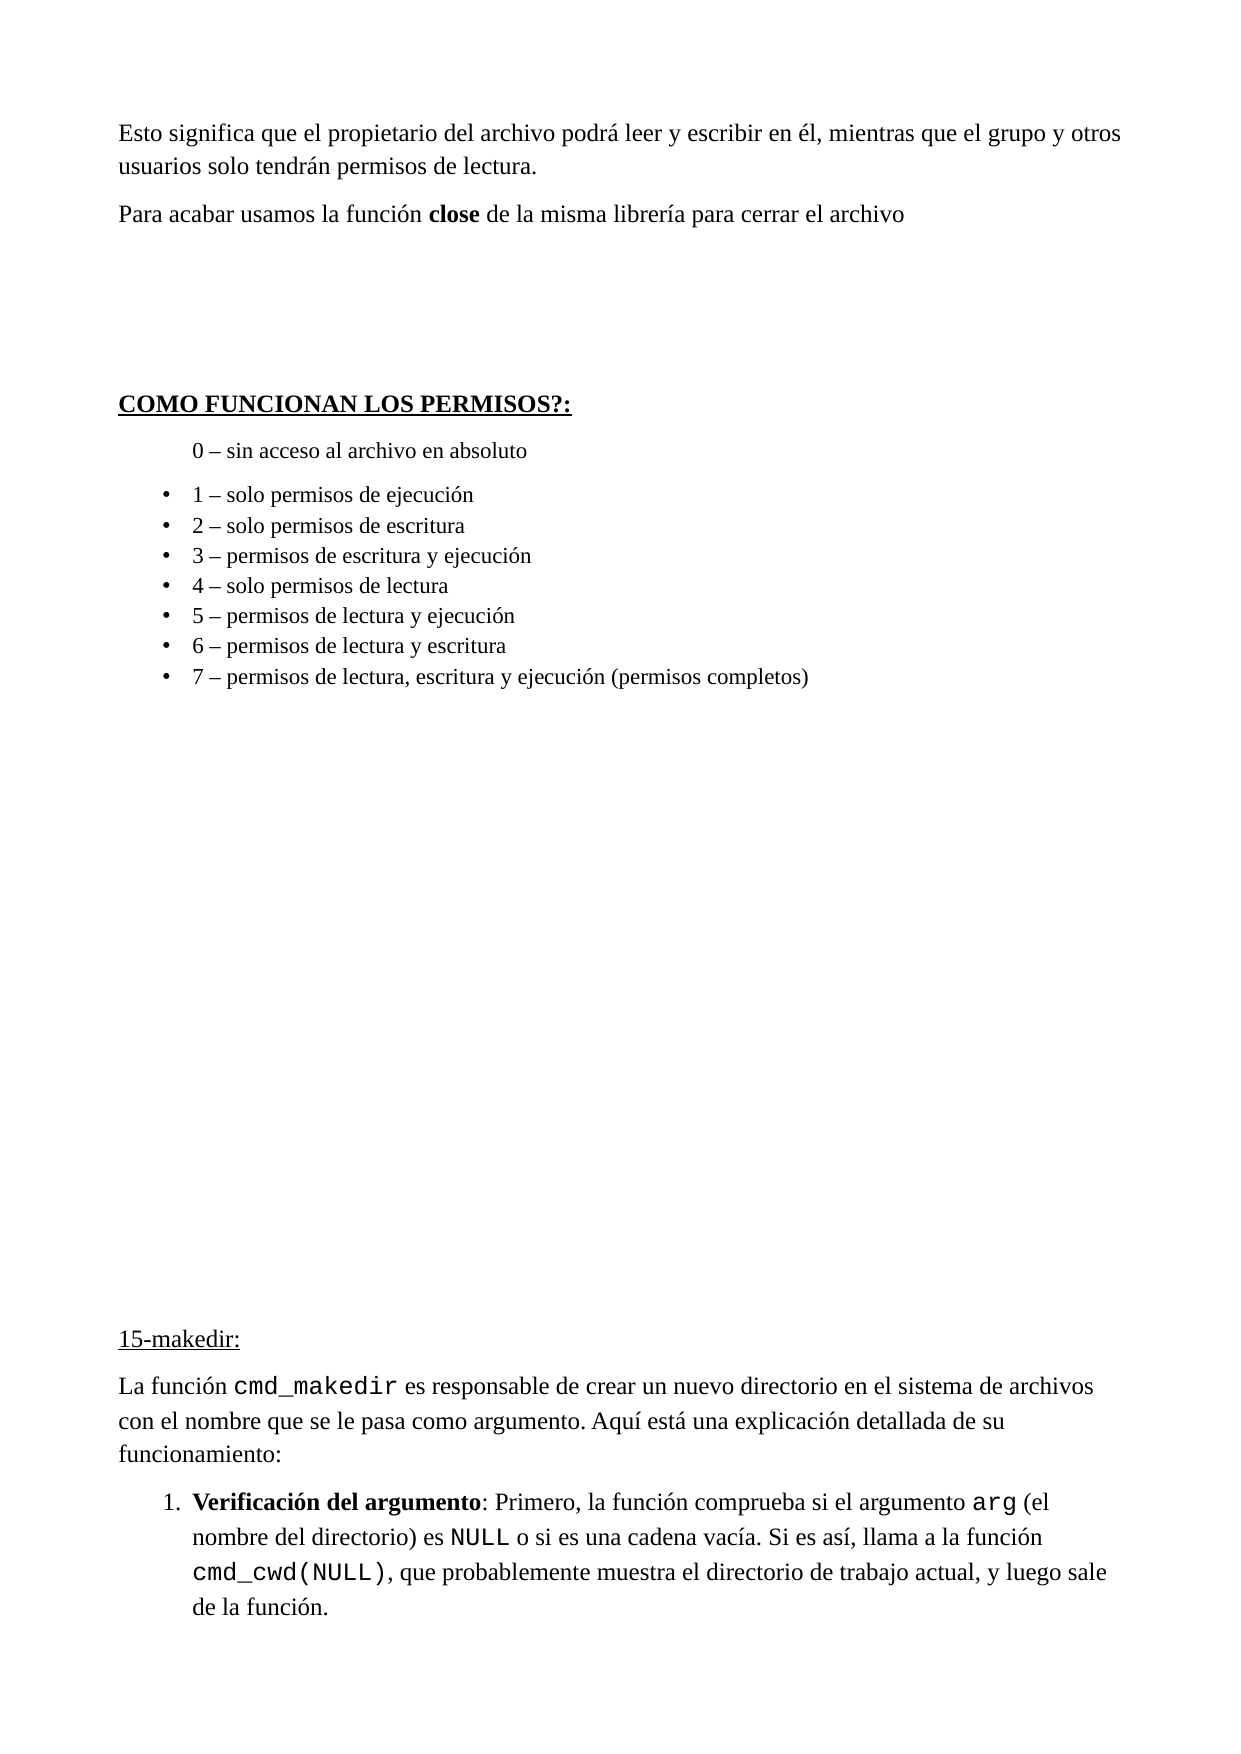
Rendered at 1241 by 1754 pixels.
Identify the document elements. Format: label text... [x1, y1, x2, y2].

text Para acabar usamos la función close de la misma librería para cerrar el archivo [118, 199, 1122, 227]
list 5 – permisos de lectura y ejecución [162, 602, 1122, 629]
list Verificación del argumento: Primero, la función comprueba si el argumento arg (el nombre del directorio) es NULL o si es una cadena vacía. Si es así, llama a la función cmd_cwd(NULL), que probablemente muestra el directorio de trabajo actual, y luego sale de la función. [162, 1487, 1122, 1621]
list 4 – solo permisos de lectura [162, 572, 1122, 598]
list 3 – permisos de escritura y ejecución [162, 542, 1122, 568]
list 7 – permisos de lectura, escritura y ejecución (permisos completos) [162, 663, 1122, 689]
text La función cmd_makedir es responsable de crear un nuevo directorio en el sistema de archivos con el nombre que se le pasa como argumento. Aquí está una explicación detallada de su funcionamiento: [118, 1371, 1122, 1468]
text 0 – sin acceso al archivo en absoluto [118, 437, 1122, 463]
list 1 – solo permisos de ejecución [162, 482, 1122, 508]
text 15-makedir: [118, 1324, 1122, 1352]
text COMO FUNCIONAN LOS PERMISOS?: [118, 389, 1122, 418]
text Esto significa que el propietario del archivo podrá leer y escribir en él, mientras que el grupo y otros usuarios solo tendrán permisos de lectura. [118, 118, 1122, 180]
list 2 – solo permisos de escritura [162, 512, 1122, 538]
list 6 – permisos de lectura y escritura [162, 633, 1122, 659]
